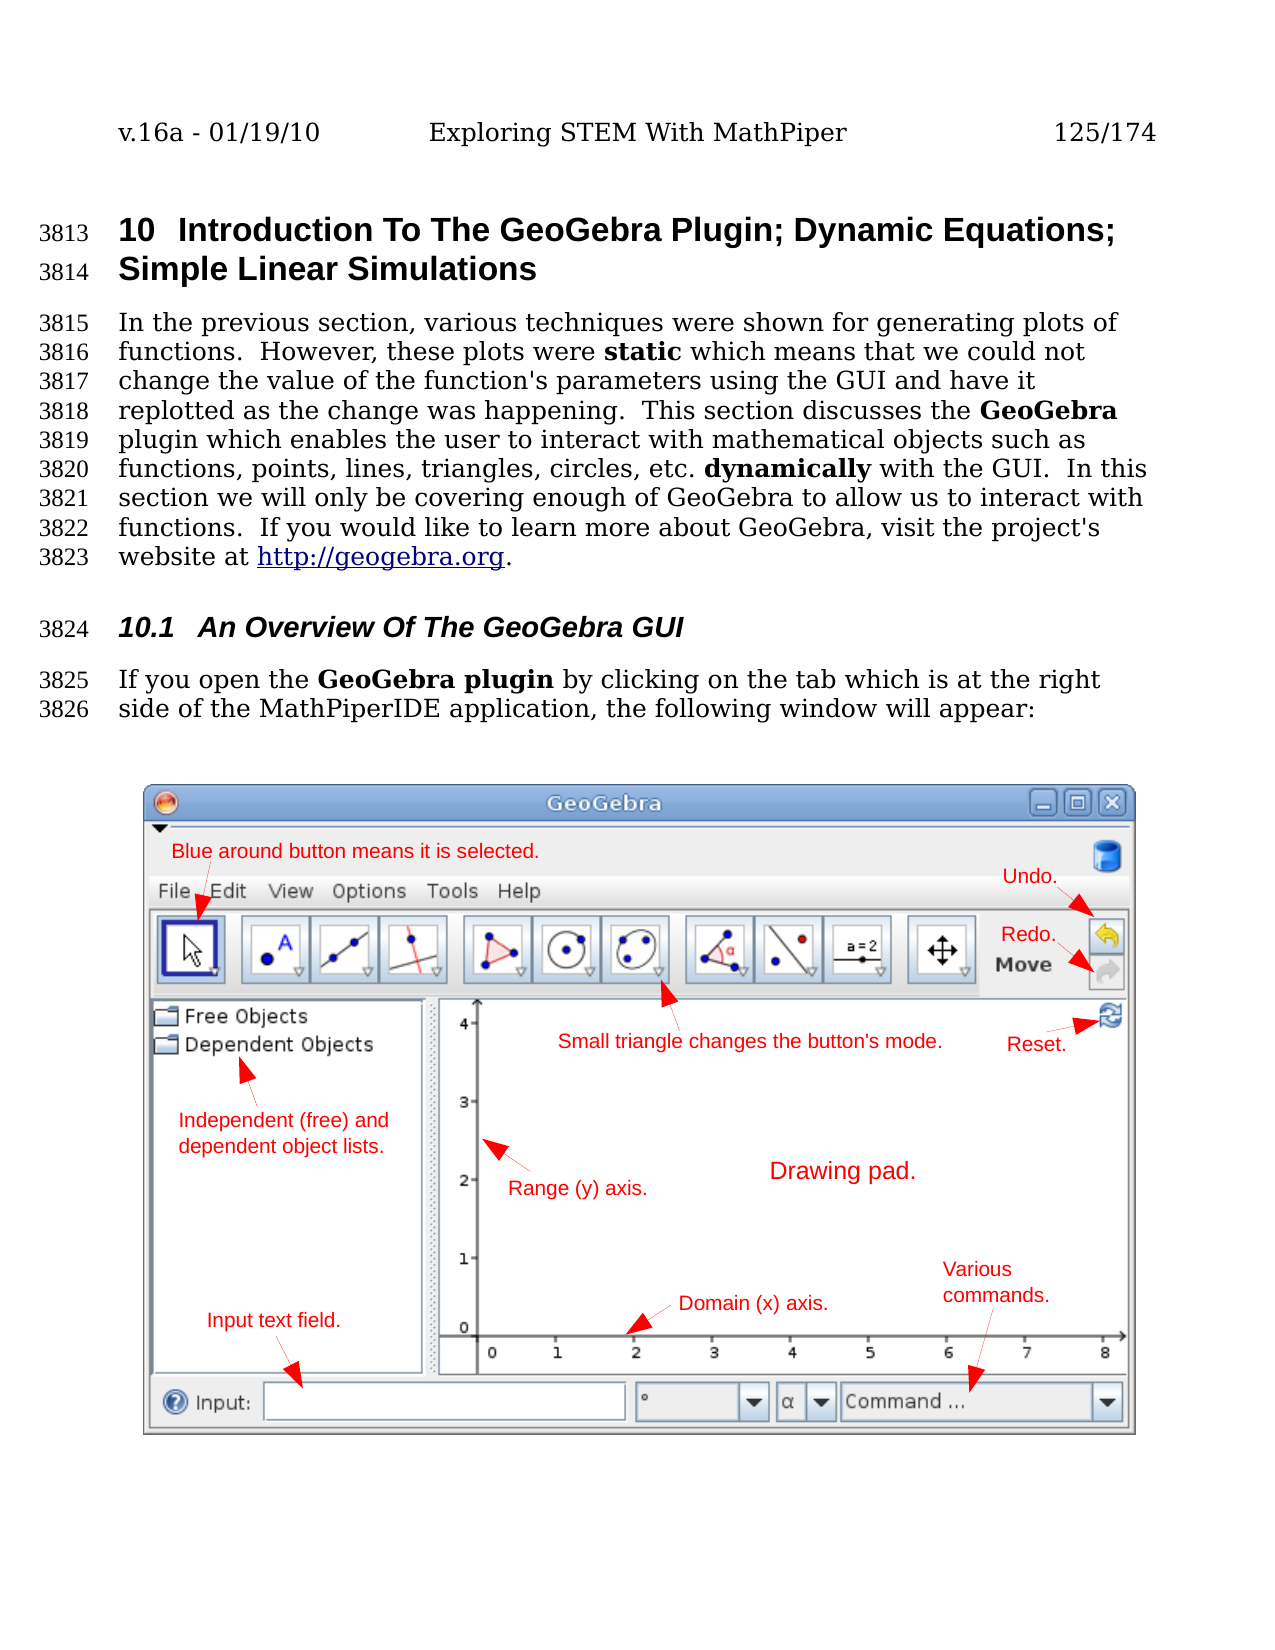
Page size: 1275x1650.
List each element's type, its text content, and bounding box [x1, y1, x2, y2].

subtitle Introduction To The GeoGebra Plugin; Dynamic Equations; Simple Linear Simulations [118, 210, 1157, 287]
subtitle An Overview Of The GeoGebra GUI [118, 610, 1157, 644]
text In the previous section, various techniques were shown for generating plots of functions. However, these plots were static which means that we could not change the value of the function's parameters using the GUI and have it replotted as the change was happening. This section discusses the GeoGebra plugin which enables the user to interact with mathematical objects such as functions, points, lines, triangles, circles, etc. dynamically with the GUI. In this section we will only be covering enough of GeoGebra to allow us to interact with functions. If you would like to learn more about GeoGebra, visit the project's website at http://geogebra.org. [118, 308, 1157, 571]
text If you open the GeoGebra plugin by clicking on the tab which is at the right side of the MathPiperIDE application, the following window will appear: [118, 665, 1157, 723]
